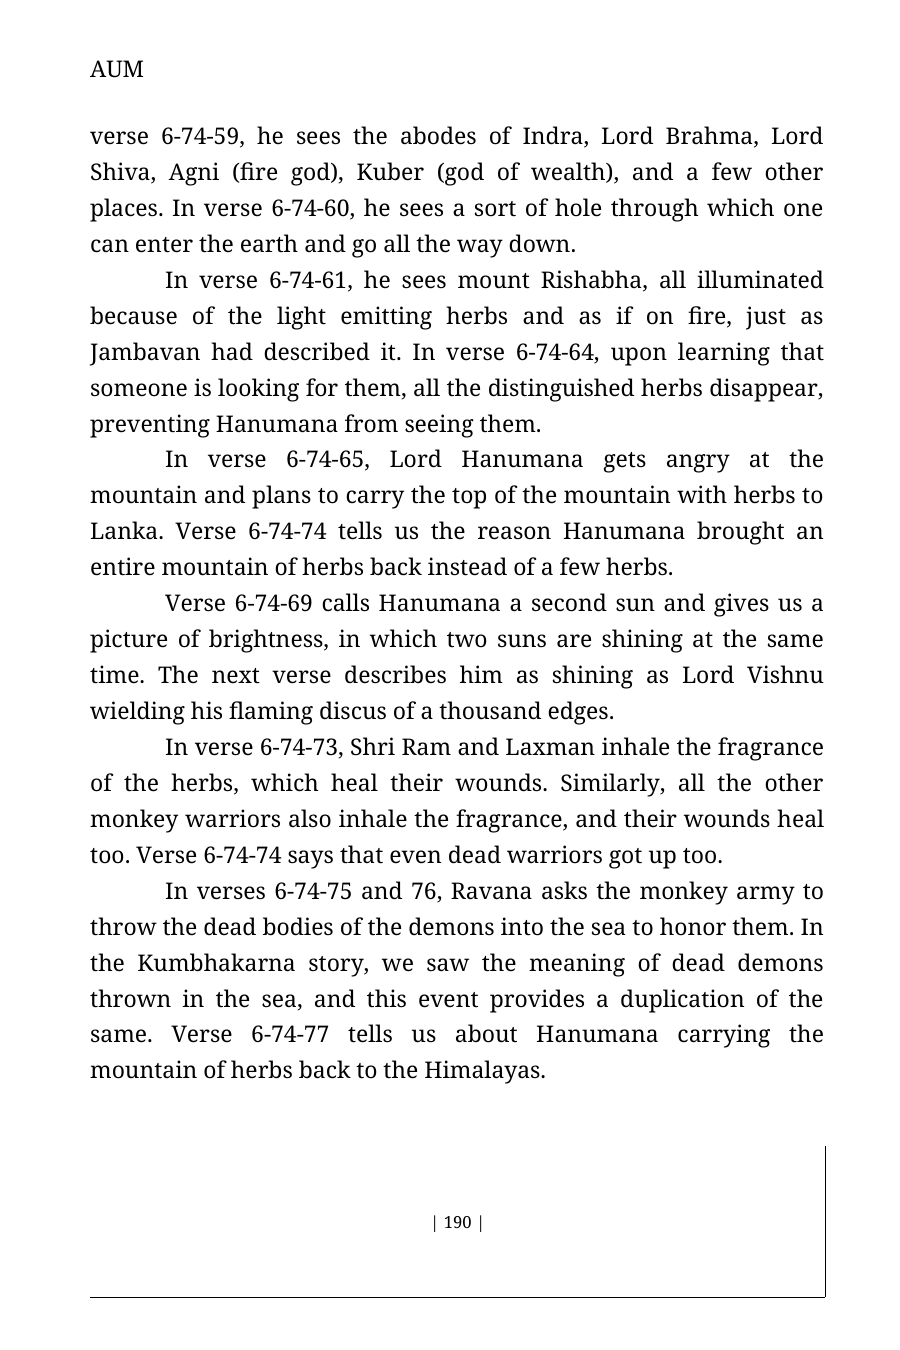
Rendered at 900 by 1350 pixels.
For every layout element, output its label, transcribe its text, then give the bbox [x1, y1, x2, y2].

text In verse 6-74-65, Lord Hanumana gets angry at the mountain and plans to carry the top of the mountain with herbs to Lanka. Verse 6-74-74 tells us the reason Hanumana brought an entire mountain of herbs back instead of a few herbs. [90, 443, 825, 582]
text verse 6-74-59, he sees the abodes of Indra, Lord Brahma, Lord Shiva, Agni (fire god), Kuber (god of wealth), and a few other places. In verse 6-74-60, he sees a sort of hole through which one can enter the earth and go all the way down. [90, 120, 825, 259]
text In verses 6-74-75 and 76, Ravana asks the monkey army to throw the dead bodies of the demons into the sea to honor them. In the Kumbhakarna story, we saw the meaning of dead demons thrown in the sea, and this event provides a duplication of the same. Verse 6-74-77 tells us about Hanumana carrying the mountain of herbs back to the Himalayas. [90, 875, 825, 1086]
text In verse 6-74-73, Shri Ram and Laxman inhale the fragrance of the herbs, which heal their wounds. Similarly, all the other monkey warriors also inhale the fragrance, and their wounds heal too. Verse 6-74-74 says that even dead warriors got up too. [90, 731, 825, 870]
text In verse 6-74-61, he sees mount Rishabha, all illuminated because of the light emitting herbs and as if on fire, just as Jambavan had described it. In verse 6-74-64, upon learning that someone is looking for them, all the distinguished herbs disappear, preventing Hanumana from seeing them. [90, 264, 825, 439]
text Verse 6-74-69 calls Hanumana a second sun and gives us a picture of brightness, in which two suns are shining at the same time. The next verse describes him as shining as Lord Vishnu wielding his flaming discus of a thousand edges. [90, 587, 825, 726]
